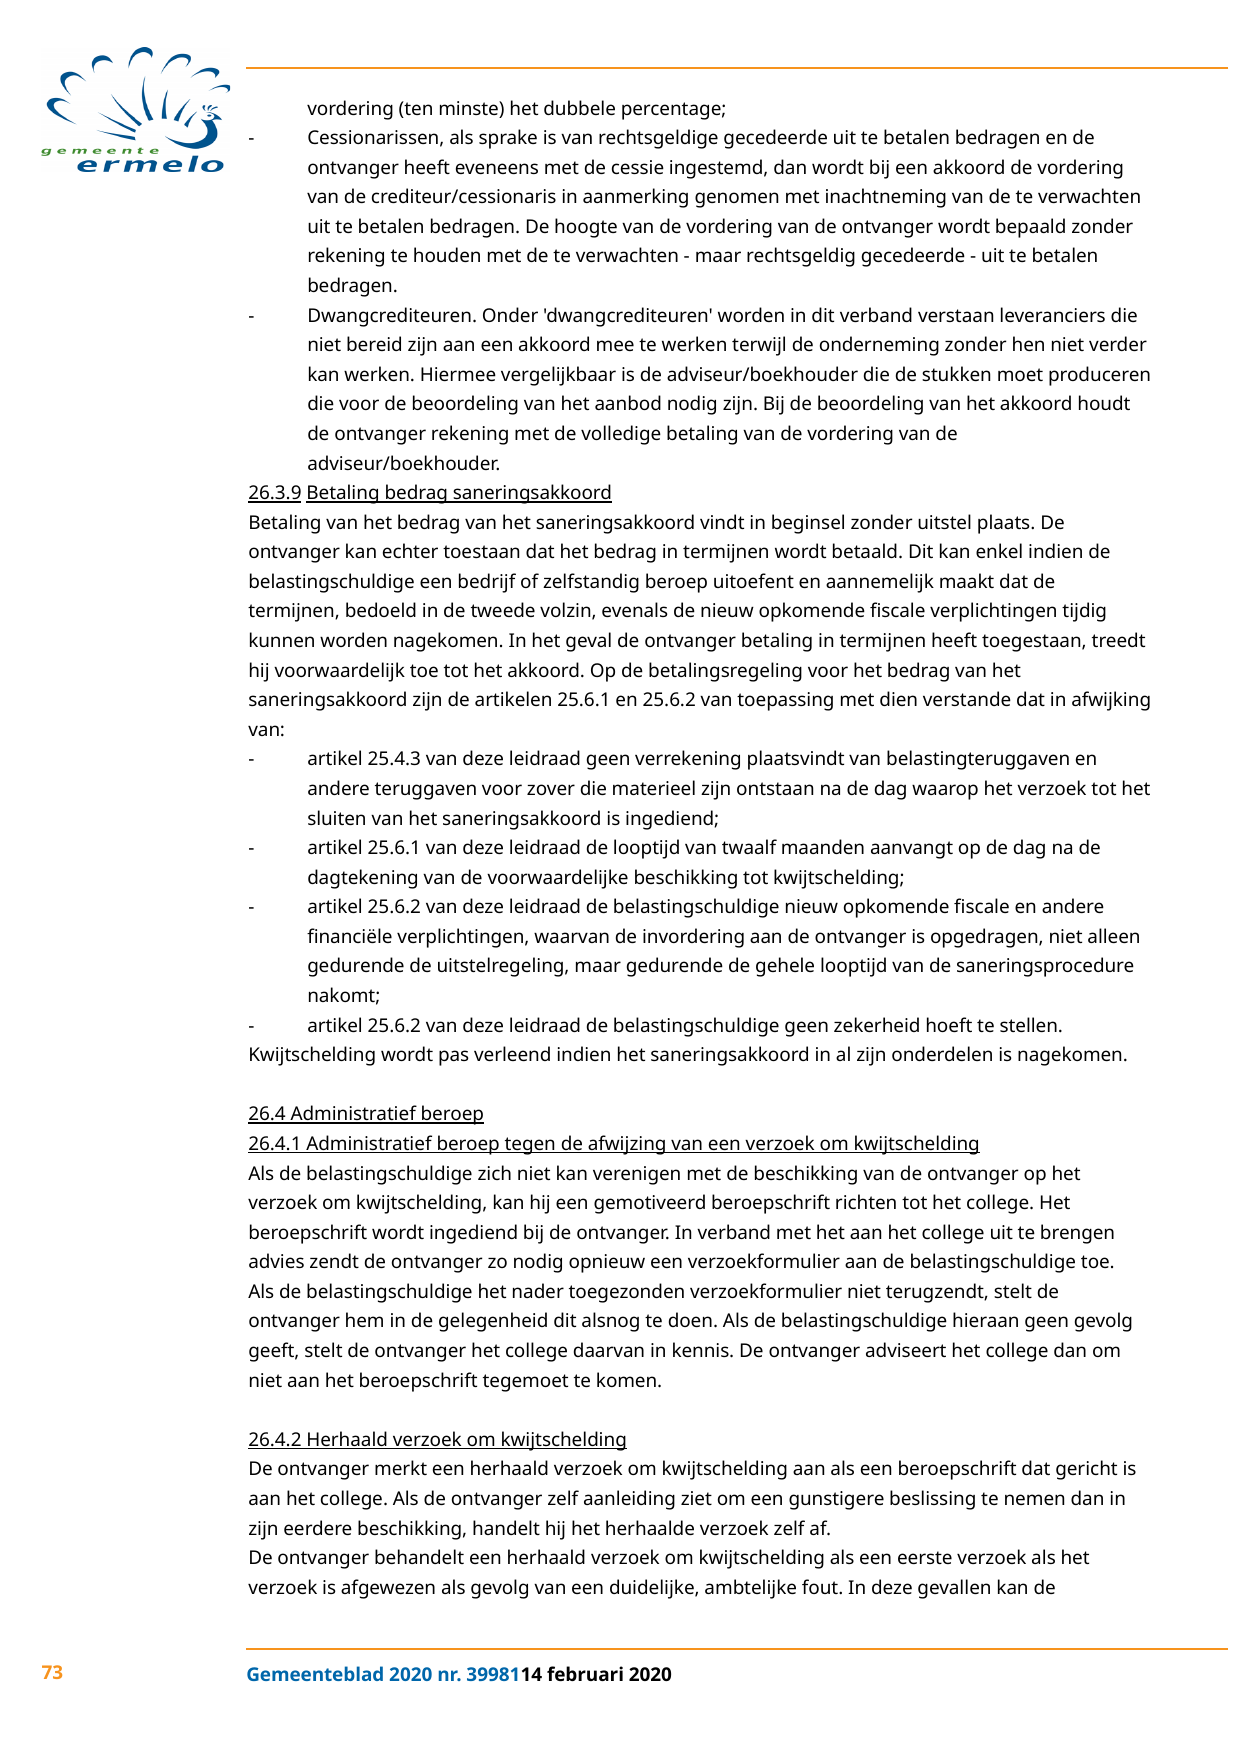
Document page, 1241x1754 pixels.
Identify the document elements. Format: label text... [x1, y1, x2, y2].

text Als de belastingschuldige het nader toegezonden verzoekformulier niet terugzendt, stelt de ontvanger hem in de gelegenheid dit alsnog te doen. Als de belastingschuldige hieraan geen gevolg geeft, stelt de ontvanger het college daarvan in kennis. De ontvanger adviseert het college dan om niet aan het beroepschrift tegemoet te komen. [248, 1278, 1152, 1393]
list artikel 25.4.3 van deze leidraad geen verrekening plaatsvindt van belastingteruggaven en andere teruggaven voor zover die materieel zijn ontstaan na de dag waarop het verzoek tot het sluiten van het saneringsakkoord is ingediend; [248, 746, 1152, 831]
text Kwijtschelding wordt pas verleend indien het saneringsakkoord in al zijn onderdelen is nagekomen. [248, 1041, 1152, 1067]
list vordering (ten minste) het dubbele percentage; [248, 95, 1152, 121]
text 26.4.2 Herhaald verzoek om kwijtschelding [248, 1426, 1152, 1452]
text De ontvanger behandelt een herhaald verzoek om kwijtschelding als een eerste verzoek als het verzoek is afgewezen als gevolg van een duidelijke, ambtelijke fout. In deze gevallen kan de [248, 1544, 1152, 1600]
text Betaling van het bedrag van het saneringsakkoord vindt in beginsel zonder uitstel plaats. De ontvanger kan echter toestaan dat het bedrag in termijnen wordt betaald. Dit kan enkel indien de belastingschuldige een bedrijf of zelfstandig beroep uitoefent en aannemelijk maakt dat de termijnen, bedoeld in de tweede volzin, evenals de nieuw opkomende fiscale verplichtingen tijdig kunnen worden nagekomen. In het geval de ontvanger betaling in termijnen heeft toegestaan, treedt hij voorwaardelijk toe tot het akkoord. Op de betalingsregeling voor het bedrag van het saneringsakkoord zijn de artikelen 25.6.1 en 25.6.2 van toepassing met dien verstande dat in afwijking van: [248, 509, 1152, 742]
text Als de belastingschuldige zich niet kan verenigen met de beschikking van de ontvanger op het verzoek om kwijtschelding, kan hij een gemotiveerd beroepschrift richten tot het college. Het beroepschrift wordt ingediend bij de ontvanger. In verband met het aan het college uit te brengen advies zendt de ontvanger zo nodig opnieuw een verzoekformulier aan de belastingschuldige toe. [248, 1160, 1152, 1274]
list artikel 25.6.1 van deze leidraad de looptijd van twaalf maanden aanvangt op de dag na de dagtekening van de voorwaardelijke beschikking tot kwijtschelding; [248, 834, 1152, 890]
list artikel 25.6.2 van deze leidraad de belastingschuldige geen zekerheid hoeft te stellen. [248, 1012, 1152, 1038]
list artikel 25.6.2 van deze leidraad de belastingschuldige nieuw opkomende fiscale en andere financiële verplichtingen, waarvan de invordering aan de ontvanger is opgedragen, niet alleen gedurende de uitstelregeling, maar gedurende de gehele looptijd van de saneringsprocedure nakomt; [248, 893, 1152, 1008]
text De ontvanger merkt een herhaald verzoek om kwijtschelding aan als een beroepschrift dat gericht is aan het college. Als de ontvanger zelf aanleiding ziet om een gunstigere beslissing te nemen dan in zijn eerdere beschikking, handelt hij het herhaalde verzoek zelf af. [248, 1456, 1152, 1541]
list Cessionarissen, als sprake is van rechtsgeldige gecedeerde uit te betalen bedragen en de ontvanger heeft eveneens met de cessie ingestemd, dan wordt bij een akkoord de vordering van de crediteur/cessionaris in aanmerking genomen met inachtneming van de te verwachten uit te betalen bedragen. De hoogte van de vordering van de ontvanger wordt bepaald zonder rekening te houden met de te verwachten - maar rechtsgeldig gecedeerde - uit te betalen bedragen. [248, 124, 1152, 298]
text 26.4.1 Administratief beroep tegen de afwijzing van een verzoek om kwijtschelding [248, 1130, 1152, 1156]
list Dwangcrediteuren. Onder 'dwangcrediteuren' worden in dit verband verstaan leveranciers die niet bereid zijn aan een akkoord mee te werken terwijl de onderneming zonder hen niet verder kan werken. Hiermee vergelijkbaar is de adviseur/boekhouder die de stukken moet produceren die voor de beoordeling van het aanbod nodig zijn. Bij de beoordeling van het akkoord houdt de ontvanger rekening met de volledige betaling van de vordering van de adviseur/boekhouder. [248, 302, 1152, 476]
text 26.3.9 Betaling bedrag saneringsakkoord [248, 479, 1152, 505]
text 26.4 Administratief beroep [248, 1101, 1152, 1126]
picture [41, 47, 231, 172]
